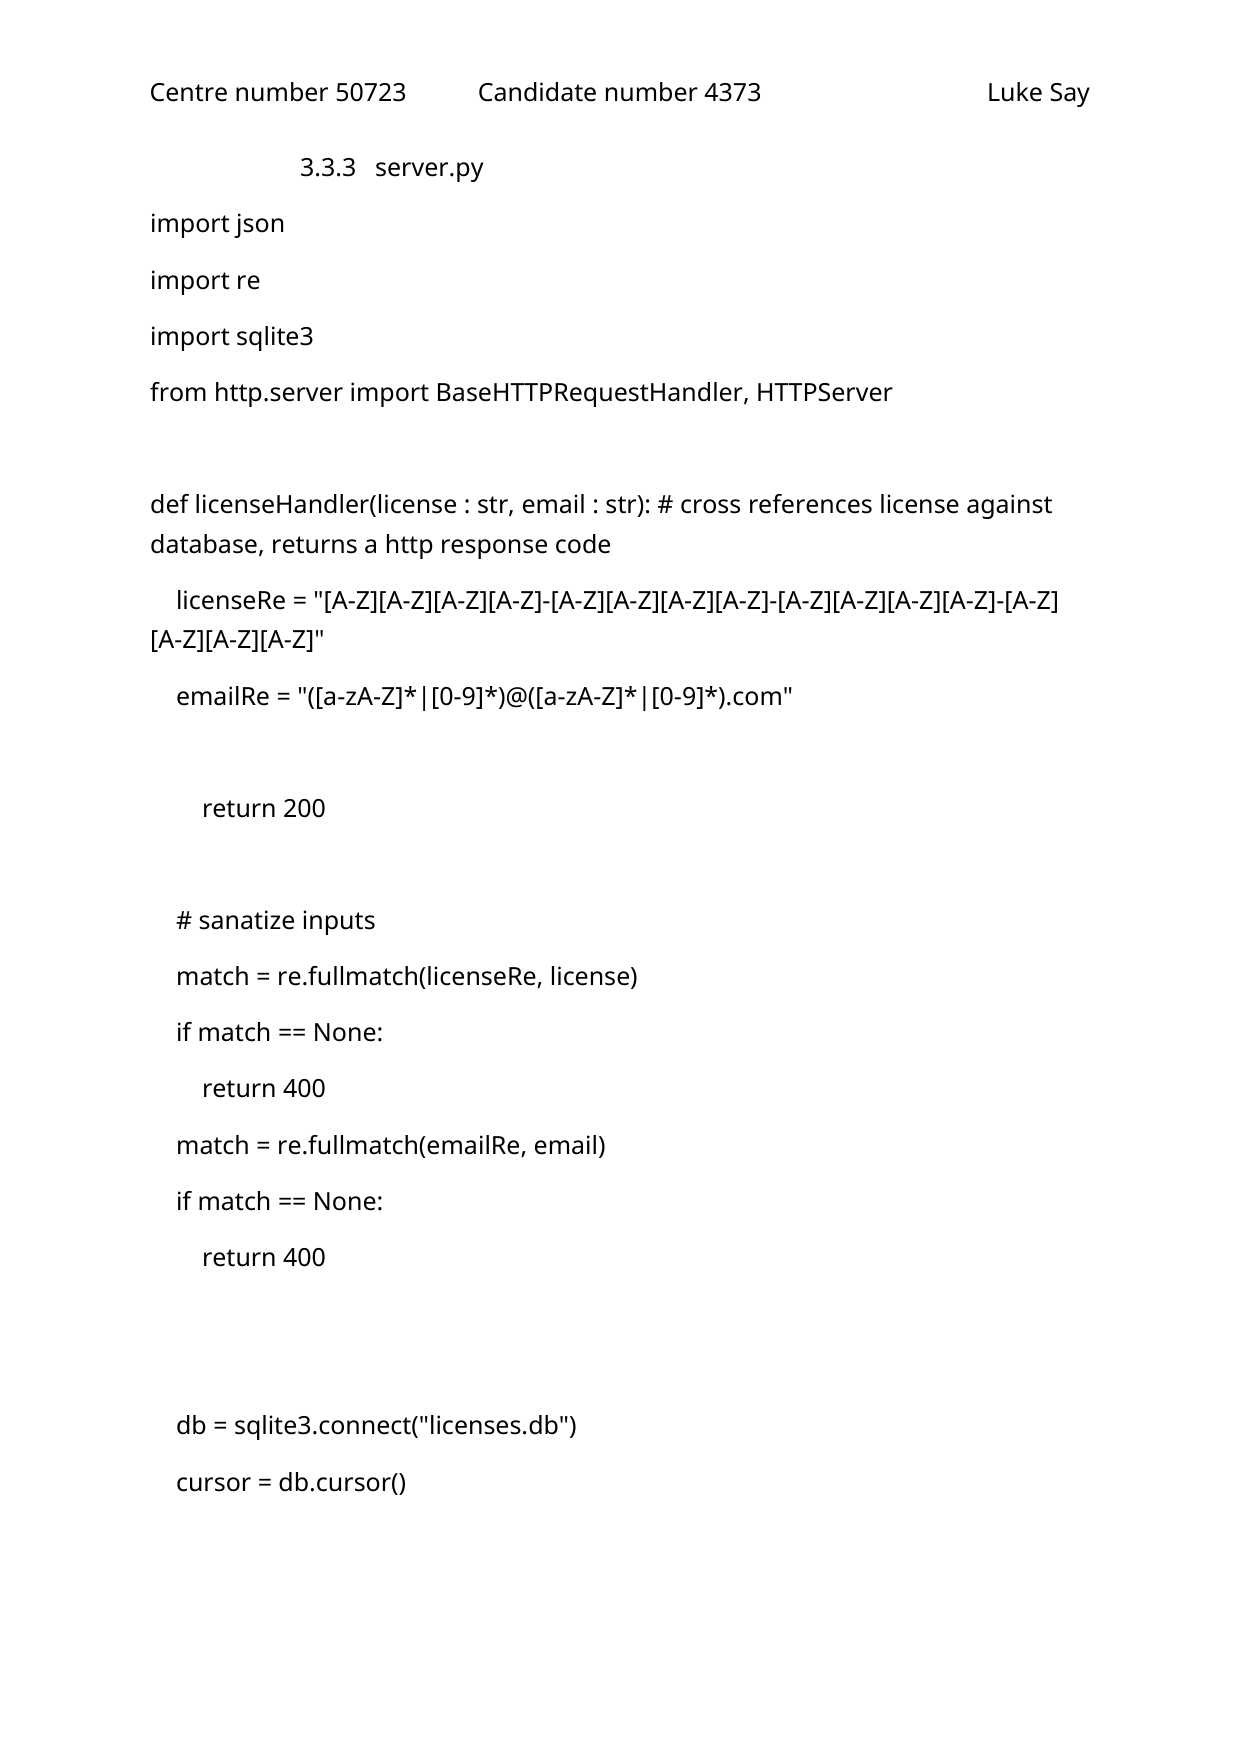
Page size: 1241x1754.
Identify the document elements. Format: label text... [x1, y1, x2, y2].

text return 400 [150, 1071, 1090, 1105]
text db = sqlite3.connect("licenses.db") [150, 1408, 1090, 1442]
text 3.3.3 server.py [150, 150, 1090, 184]
text cursor = db.cursor() [150, 1464, 1090, 1498]
text return 200 [150, 790, 1090, 824]
text if match == None: [150, 1183, 1090, 1217]
text match = re.fullmatch(emailRe, email) [150, 1127, 1090, 1161]
text if match == None: [150, 1015, 1090, 1049]
text match = re.fullmatch(licenseRe, license) [150, 959, 1090, 993]
text import json [150, 206, 1090, 240]
text licenseRe = "[A-Z][A-Z][A-Z][A-Z]-[A-Z][A-Z][A-Z][A-Z]-[A-Z][A-Z][A-Z][A-Z]-[A-Z][A-Z][A-Z][A-Z]" [150, 582, 1090, 656]
text def licenseHandler(license : str, email : str): # cross references license against database, returns a http response code [150, 487, 1090, 560]
text return 400 [150, 1239, 1090, 1274]
text import sqlite3 [150, 318, 1090, 352]
text import re [150, 262, 1090, 296]
text from http.server import BaseHTTPRequestHandler, HTTPServer [150, 374, 1090, 409]
text # sanatize inputs [150, 903, 1090, 937]
text emailRe = "([a-zA-Z]*|[0-9]*)@([a-zA-Z]*|[0-9]*).com" [150, 678, 1090, 712]
